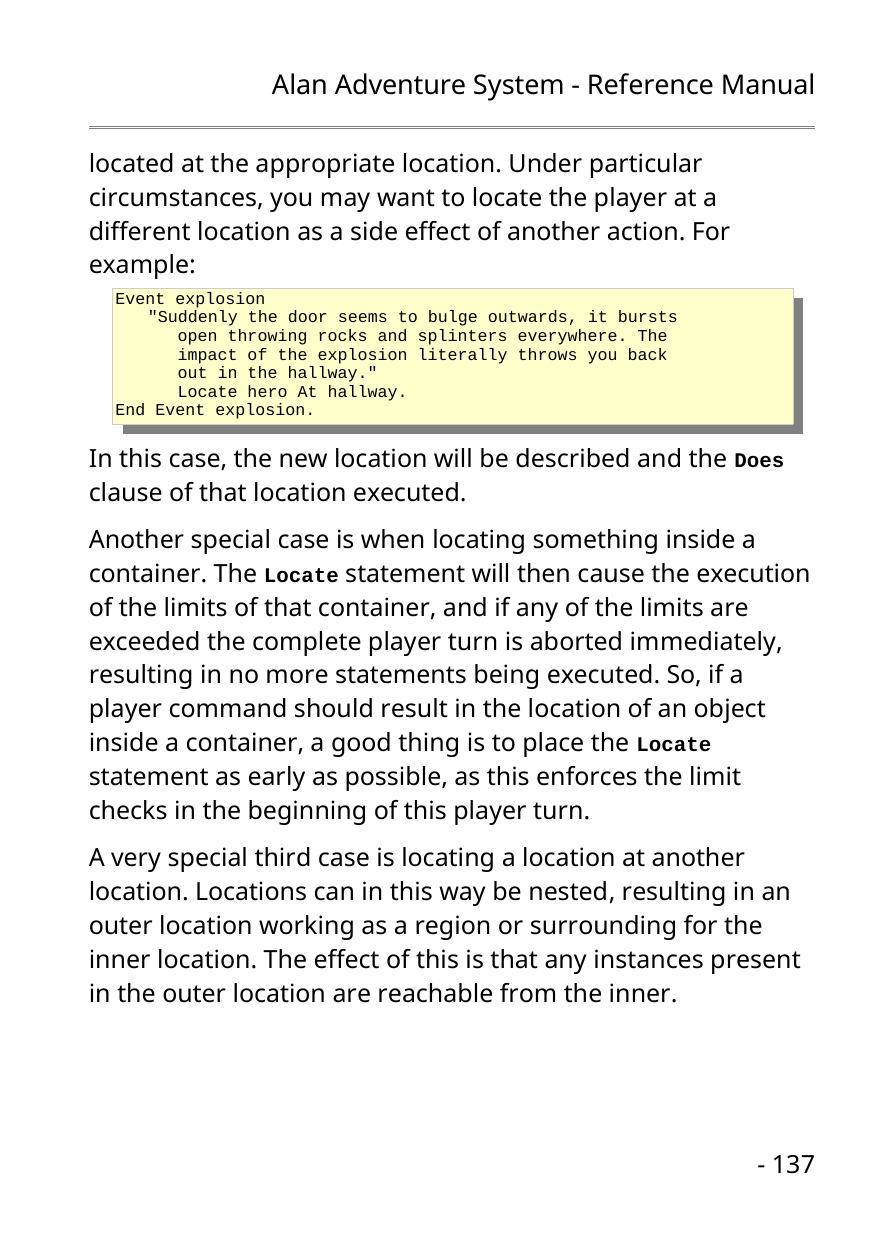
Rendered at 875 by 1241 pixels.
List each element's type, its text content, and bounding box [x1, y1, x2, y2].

text Event explosion "Suddenly the door seems to bulge outwards, it bursts open throwing rocks and splinters everywhere. The impact of the explosion literally throws you back out in the hallway." Locate hero At hallway. End Event explosion. [113, 289, 793, 424]
text Another special case is when locating something inside a container. The Lo­cate statement will then cause the execution of the limits of that container, and if any of the limits are exceeded the complete player turn is aborted im­mediately, resulting in no more statements being executed. So, if a player command should result in the location of an object inside a container, a good thing is to place the Locate statement as early as possible, as this enforces the limit checks in the beginning of this player turn. [88, 522, 815, 827]
text A very special third case is locating a location at another location. Locations can in this way be nested, resulting in an outer location working as a region or surrounding for the inner location. The effect of this is that any instances present in the outer location are reachable from the inner. [88, 840, 815, 1010]
text In this case, the new location will be described and the Does clause of that location executed. [88, 441, 815, 509]
text located at the appropriate location. Under particular circumstances, you may want to locate the player at a different lo­cation as a side effect of another action. For example: [88, 146, 815, 281]
